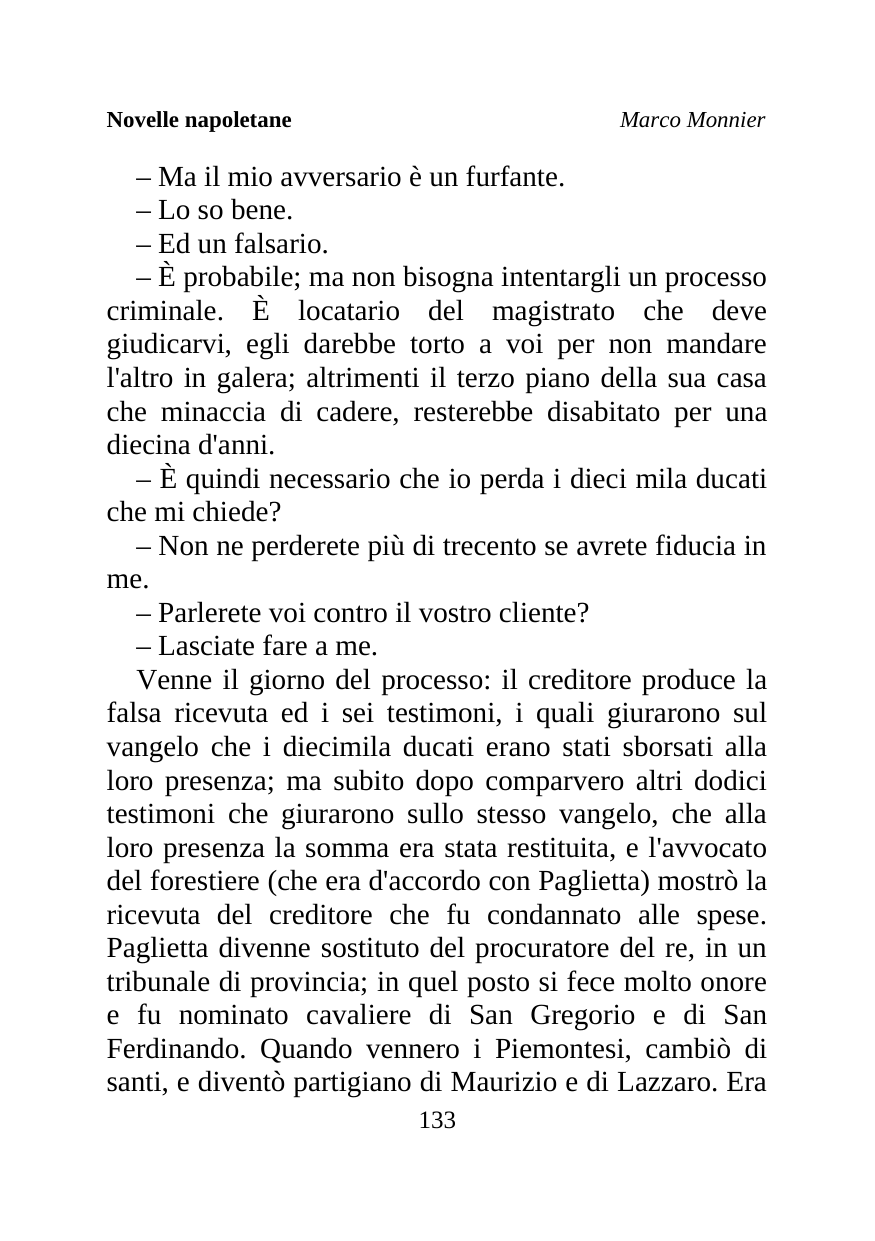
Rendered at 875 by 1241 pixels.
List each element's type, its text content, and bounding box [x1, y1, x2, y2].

text Venne il giorno del processo: il creditore produce la falsa ricevuta ed i sei testimoni, i quali giurarono sul vangelo che i diecimila ducati erano stati sborsati alla loro presenza; ma subito dopo comparvero altri dodici testimoni che giurarono sullo stesso vangelo, che alla loro presenza la somma era stata restituita, e l'avvocato del forestiere (che era d'accordo con Paglietta) mostrò la ricevuta del creditore che fu condannato alle spese. Paglietta divenne sostituto del procuratore del re, in un tribunale di provincia; in quel posto si fece molto onore e fu nominato cavaliere di San Gregorio e di San Ferdinando. Quando vennero i Piemontesi, cambiò di santi, e diventò partigiano di Maurizio e di Lazzaro. Era [106, 662, 768, 1098]
text – Lo so bene. [106, 192, 768, 226]
text – Ed un falsario. [106, 226, 768, 259]
text – Ma il mio avversario è un furfante. [106, 159, 768, 192]
text – È probabile; ma non bisogna intentargli un processo criminale. È locatario del magistrato che deve giudicarvi, egli darebbe torto a voi per non mandare l'altro in galera; altrimenti il terzo piano della sua casa che minaccia di cadere, resterebbe disabitato per una diecina d'anni. [106, 259, 768, 461]
text – Lasciate fare a me. [106, 628, 768, 662]
text – Non ne perderete più di trecento se avrete fiducia in me. [106, 528, 768, 595]
text – Parlerete voi contro il vostro cliente? [106, 595, 768, 628]
text – È quindi necessario che io perda i dieci mila ducati che mi chiede? [106, 461, 768, 528]
